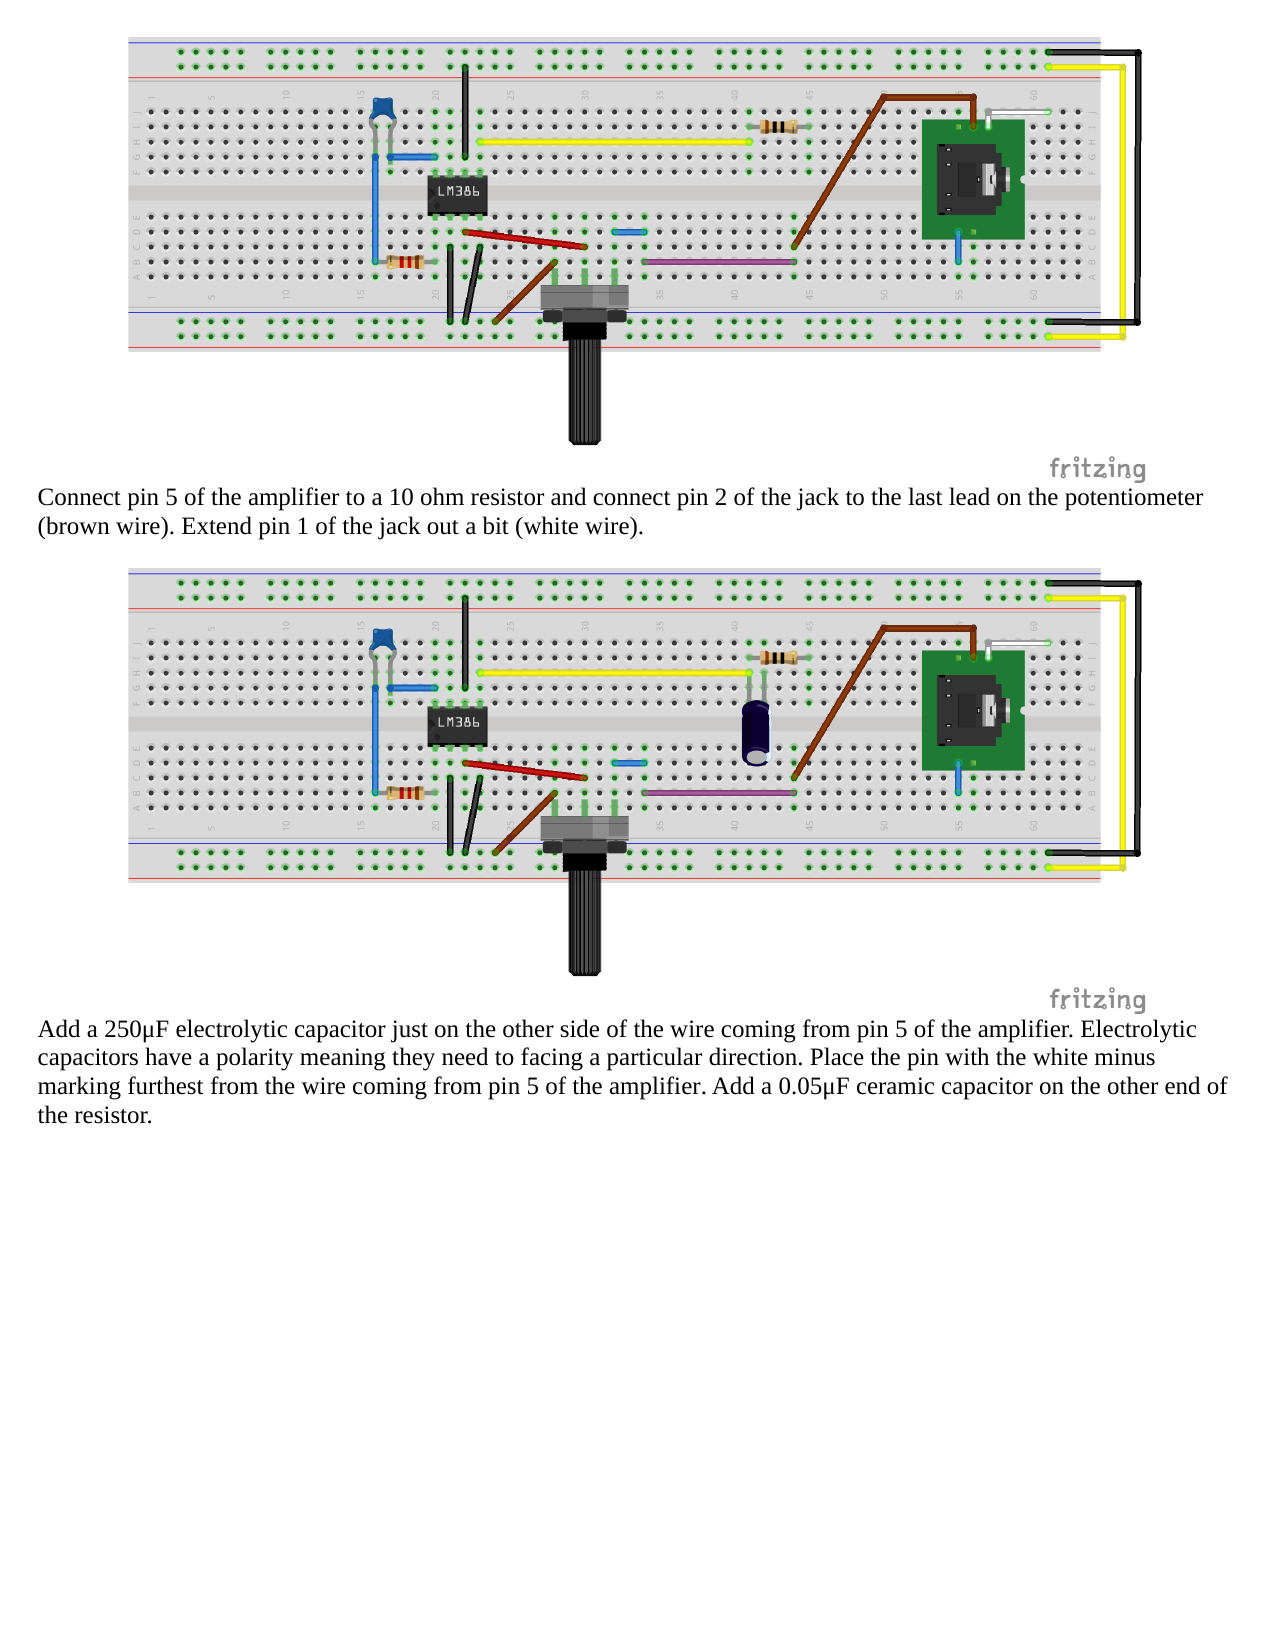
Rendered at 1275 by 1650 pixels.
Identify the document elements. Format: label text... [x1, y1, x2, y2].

text Connect pin 5 of the amplifier to a 10 ohm resistor and connect pin 2 of the jack to the last lead on the potentiometer (brown wire). Extend pin 1 of the jack out a bit (white wire). [37, 483, 1237, 540]
picture [128, 568, 1147, 1014]
picture [128, 37, 1147, 483]
text Add a 250μF electrolytic capacitor just on the other side of the wire coming from pin 5 of the amplifier. Electrolytic capacitors have a polarity meaning they need to facing a particular direction. Place the pin with the white minus marking furthest from the wire coming from pin 5 of the amplifier. Add a 0.05μF ceramic capacitor on the other end of the resistor. [37, 1014, 1237, 1129]
